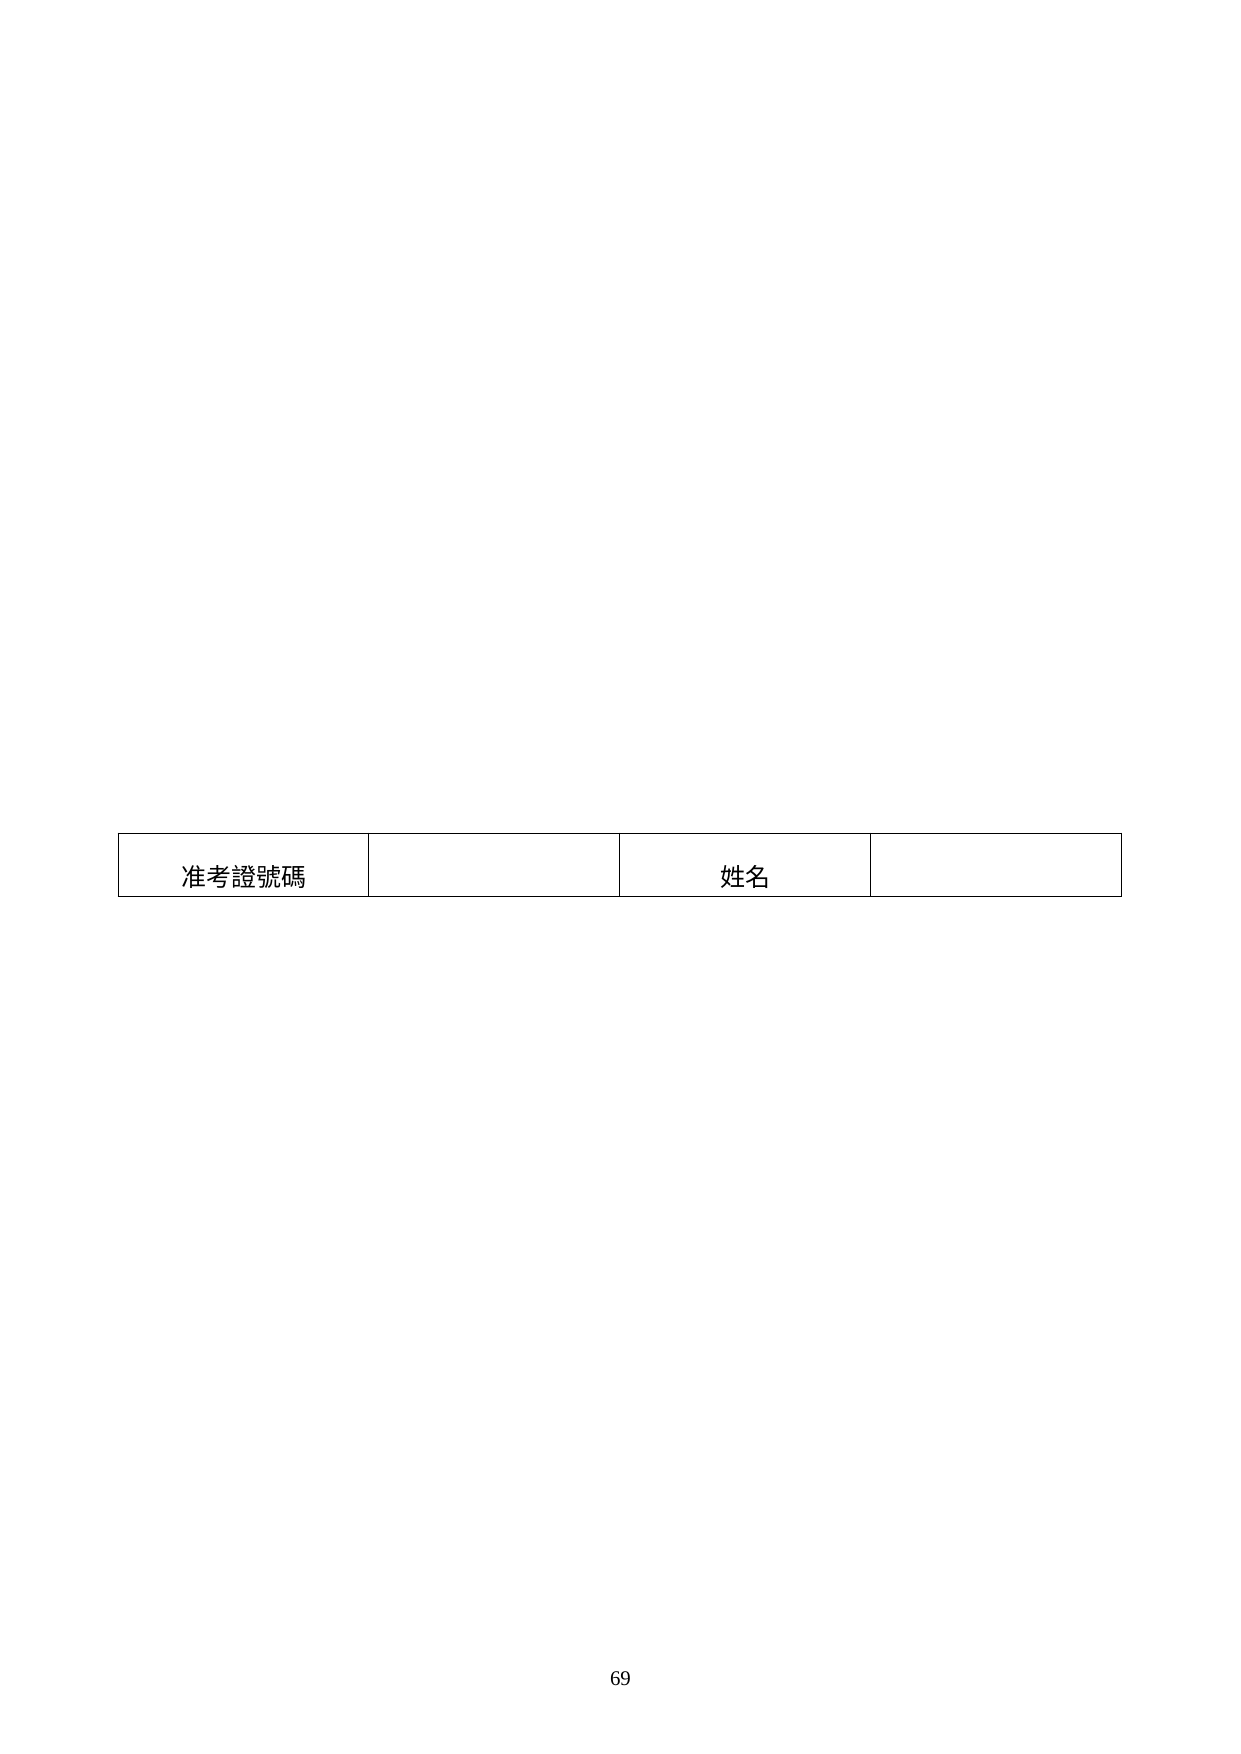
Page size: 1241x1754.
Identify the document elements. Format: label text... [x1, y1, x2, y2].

table_header 姓名 [620, 834, 870, 896]
table_header [369, 834, 619, 896]
table_header [871, 834, 1121, 896]
table_header 准考證號碼 [119, 834, 368, 896]
